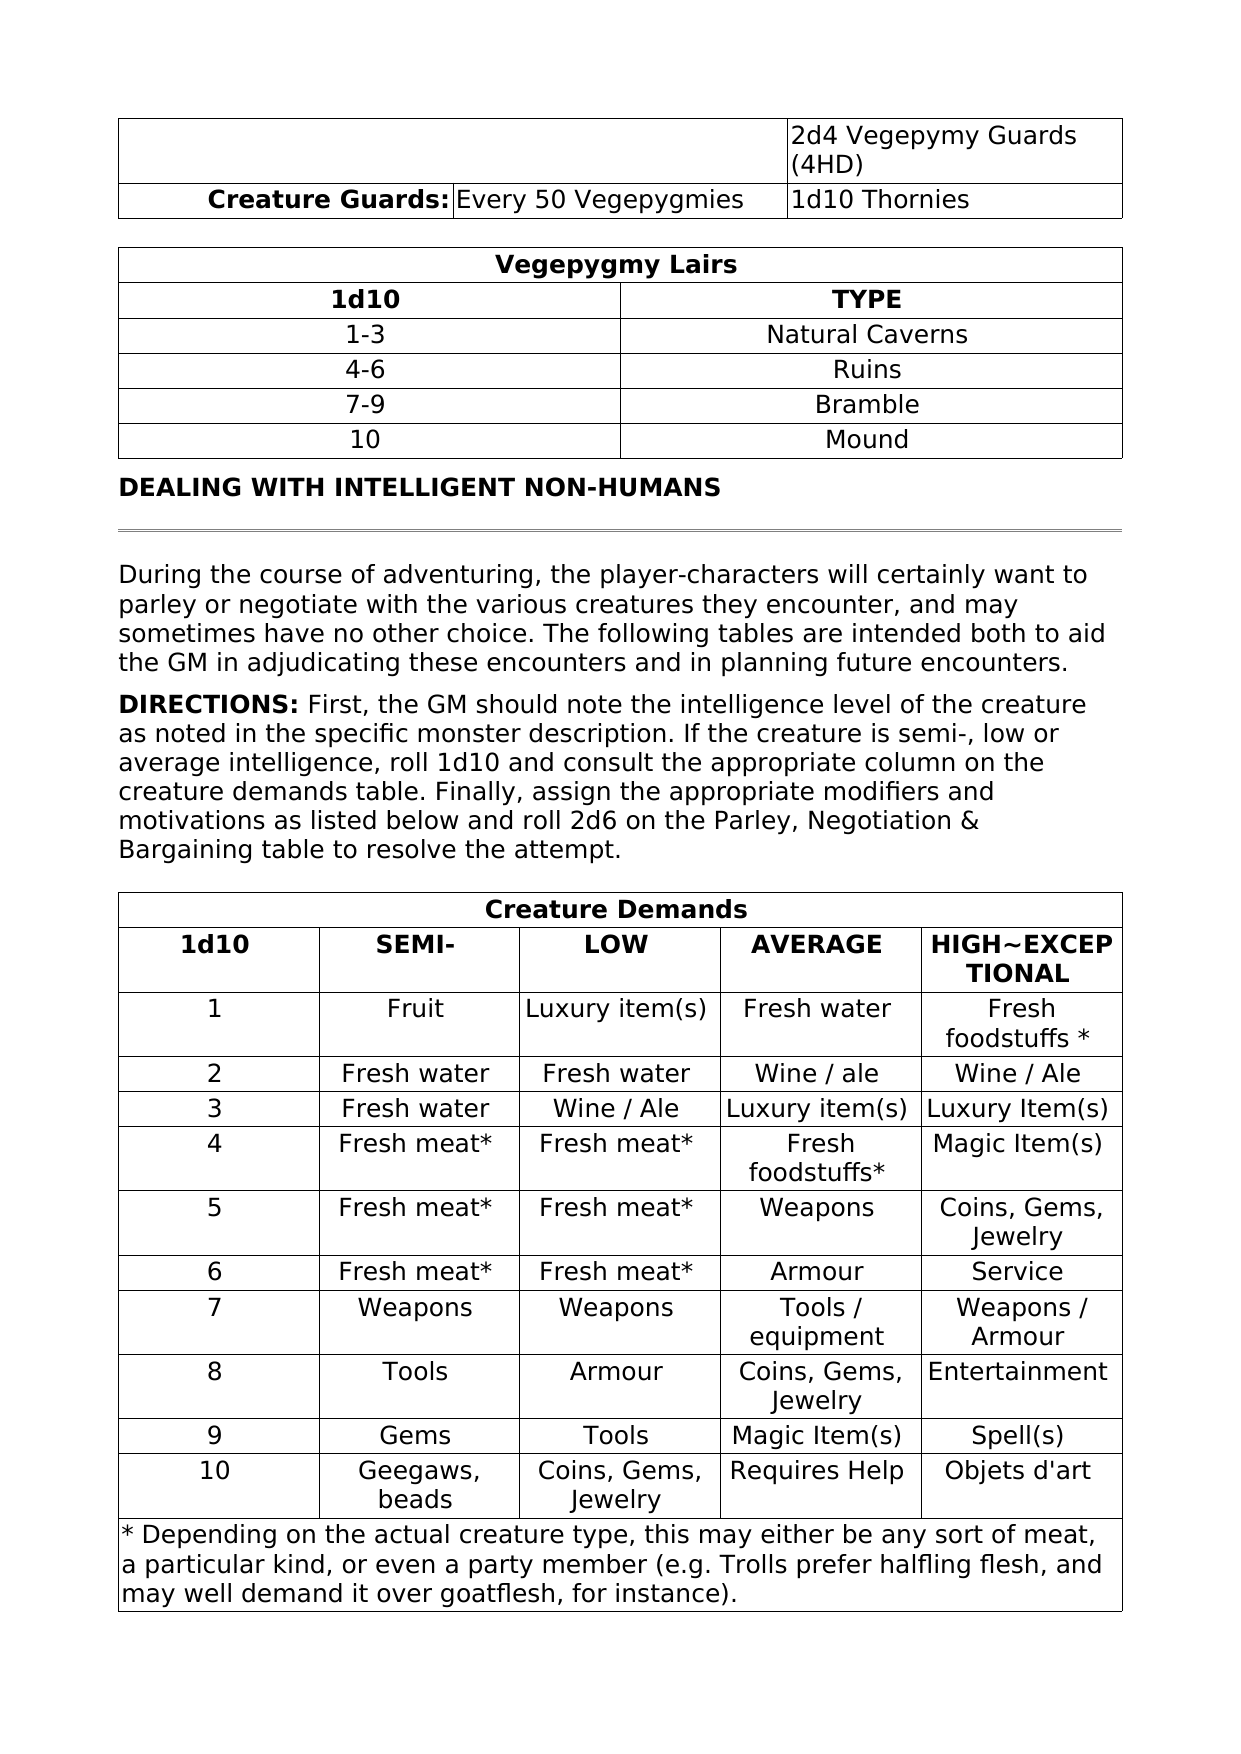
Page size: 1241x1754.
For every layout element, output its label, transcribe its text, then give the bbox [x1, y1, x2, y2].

table_cell 7 [119, 1291, 319, 1354]
table_cell 1d10 [119, 928, 319, 992]
table_cell Natural Caverns [621, 319, 1122, 352]
table_cell Magic Item(s) [721, 1419, 921, 1453]
table_header Vegepygmy Lairs [119, 248, 1122, 282]
table_cell 1d10 Thornies [788, 184, 1122, 217]
table_cell Luxury item(s) [520, 993, 720, 1056]
table_cell 2d4 Vegepymy Guards (4HD) [788, 119, 1122, 182]
table_cell 1 [119, 993, 319, 1056]
table_cell Requires Help [721, 1454, 921, 1518]
table_cell Objets d'art [922, 1454, 1122, 1518]
table_cell LOW [520, 928, 720, 992]
table_cell Luxury Item(s) [922, 1092, 1122, 1126]
text DEALING WITH INTELLIGENT NON-HUMANS [118, 473, 1122, 502]
table_cell Bramble [621, 389, 1122, 423]
table_cell 10 [119, 1454, 319, 1518]
table_cell Wine / Ale [520, 1092, 720, 1126]
table_cell [119, 119, 787, 182]
table_cell Fresh foodstuffs * [922, 993, 1122, 1056]
table_cell Tools [520, 1419, 720, 1453]
table_cell Creature Guards: [119, 184, 453, 217]
table_cell 2 [119, 1057, 319, 1091]
table_cell Coins, Gems, Jewelry [520, 1454, 720, 1518]
table_cell Luxury item(s) [721, 1092, 921, 1126]
table_cell Armour [520, 1355, 720, 1418]
table_cell * Depending on the actual creature type, this may either be any sort of meat, a particular kind, or even a party member (e.g. Trolls prefer halfling flesh, and may well demand it over goatflesh, for instance). [119, 1519, 1122, 1611]
table_cell Fresh meat* [320, 1256, 519, 1290]
table_cell Fresh water [320, 1057, 519, 1091]
table_cell Ruins [621, 354, 1122, 388]
table_cell Geegaws, beads [320, 1454, 519, 1518]
table_cell 1d10 [119, 283, 620, 317]
table_cell Mound [621, 424, 1122, 458]
table_cell Fruit [320, 993, 519, 1056]
table_cell SEMI- [320, 928, 519, 992]
table_cell Weapons [320, 1291, 519, 1354]
table_cell Tools [320, 1355, 519, 1418]
table_cell Spell(s) [922, 1419, 1122, 1453]
table_cell Fresh meat* [520, 1256, 720, 1290]
table_cell 6 [119, 1256, 319, 1290]
table_cell AVERAGE [721, 928, 921, 992]
table_cell Coins, Gems, Jewelry [721, 1355, 921, 1418]
text DIRECTIONS: First, the GM should note the intelligence level of the creature as noted in the specific monster description. If the creature is semi-, low or average intelligence, roll 1d10 and consult the appropriate column on the creature demands table. Finally, assign the appropriate modifiers and motivations as listed below and roll 2d6 on the Parley, Negotiation & Bargaining table to resolve the attempt. [118, 690, 1122, 865]
table_cell Gems [320, 1419, 519, 1453]
table_cell Tools / equipment [721, 1291, 921, 1354]
table_cell 7-9 [119, 389, 620, 423]
table_cell Entertainment [922, 1355, 1122, 1418]
table_cell Armour [721, 1256, 921, 1290]
table_cell 4 [119, 1127, 319, 1190]
table_cell Weapons [721, 1191, 921, 1254]
table_cell 3 [119, 1092, 319, 1126]
table_cell Fresh meat* [520, 1191, 720, 1254]
table_cell 5 [119, 1191, 319, 1254]
table_cell Weapons / Armour [922, 1291, 1122, 1354]
table_cell HIGH~EXCEPTIONAL [922, 928, 1122, 992]
table_cell Magic Item(s) [922, 1127, 1122, 1190]
table_cell Wine / Ale [922, 1057, 1122, 1091]
table_cell Service [922, 1256, 1122, 1290]
table_cell Coins, Gems, Jewelry [922, 1191, 1122, 1254]
table_cell 9 [119, 1419, 319, 1453]
table_header Creature Demands [119, 893, 1122, 927]
table_cell Fresh water [520, 1057, 720, 1091]
table_cell Fresh meat* [320, 1191, 519, 1254]
table_cell Fresh meat* [520, 1127, 720, 1190]
table_cell Wine / ale [721, 1057, 921, 1091]
table_cell 4-6 [119, 354, 620, 388]
table_cell TYPE [621, 283, 1122, 317]
text During the course of adventuring, the player-characters will certainly want to parley or negotiate with the various creatures they encounter, and may sometimes have no other choice. The following tables are intended both to aid the GM in adjudicating these encounters and in planning future encounters. [118, 561, 1122, 677]
table_cell Fresh meat* [320, 1127, 519, 1190]
table_cell Fresh foodstuffs* [721, 1127, 921, 1190]
table_cell Fresh water [721, 993, 921, 1056]
table_cell 8 [119, 1355, 319, 1418]
table_cell Every 50 Vegepygmies [454, 184, 787, 217]
table_cell 1-3 [119, 319, 620, 352]
table_cell 10 [119, 424, 620, 458]
table_cell Weapons [520, 1291, 720, 1354]
table_cell Fresh water [320, 1092, 519, 1126]
